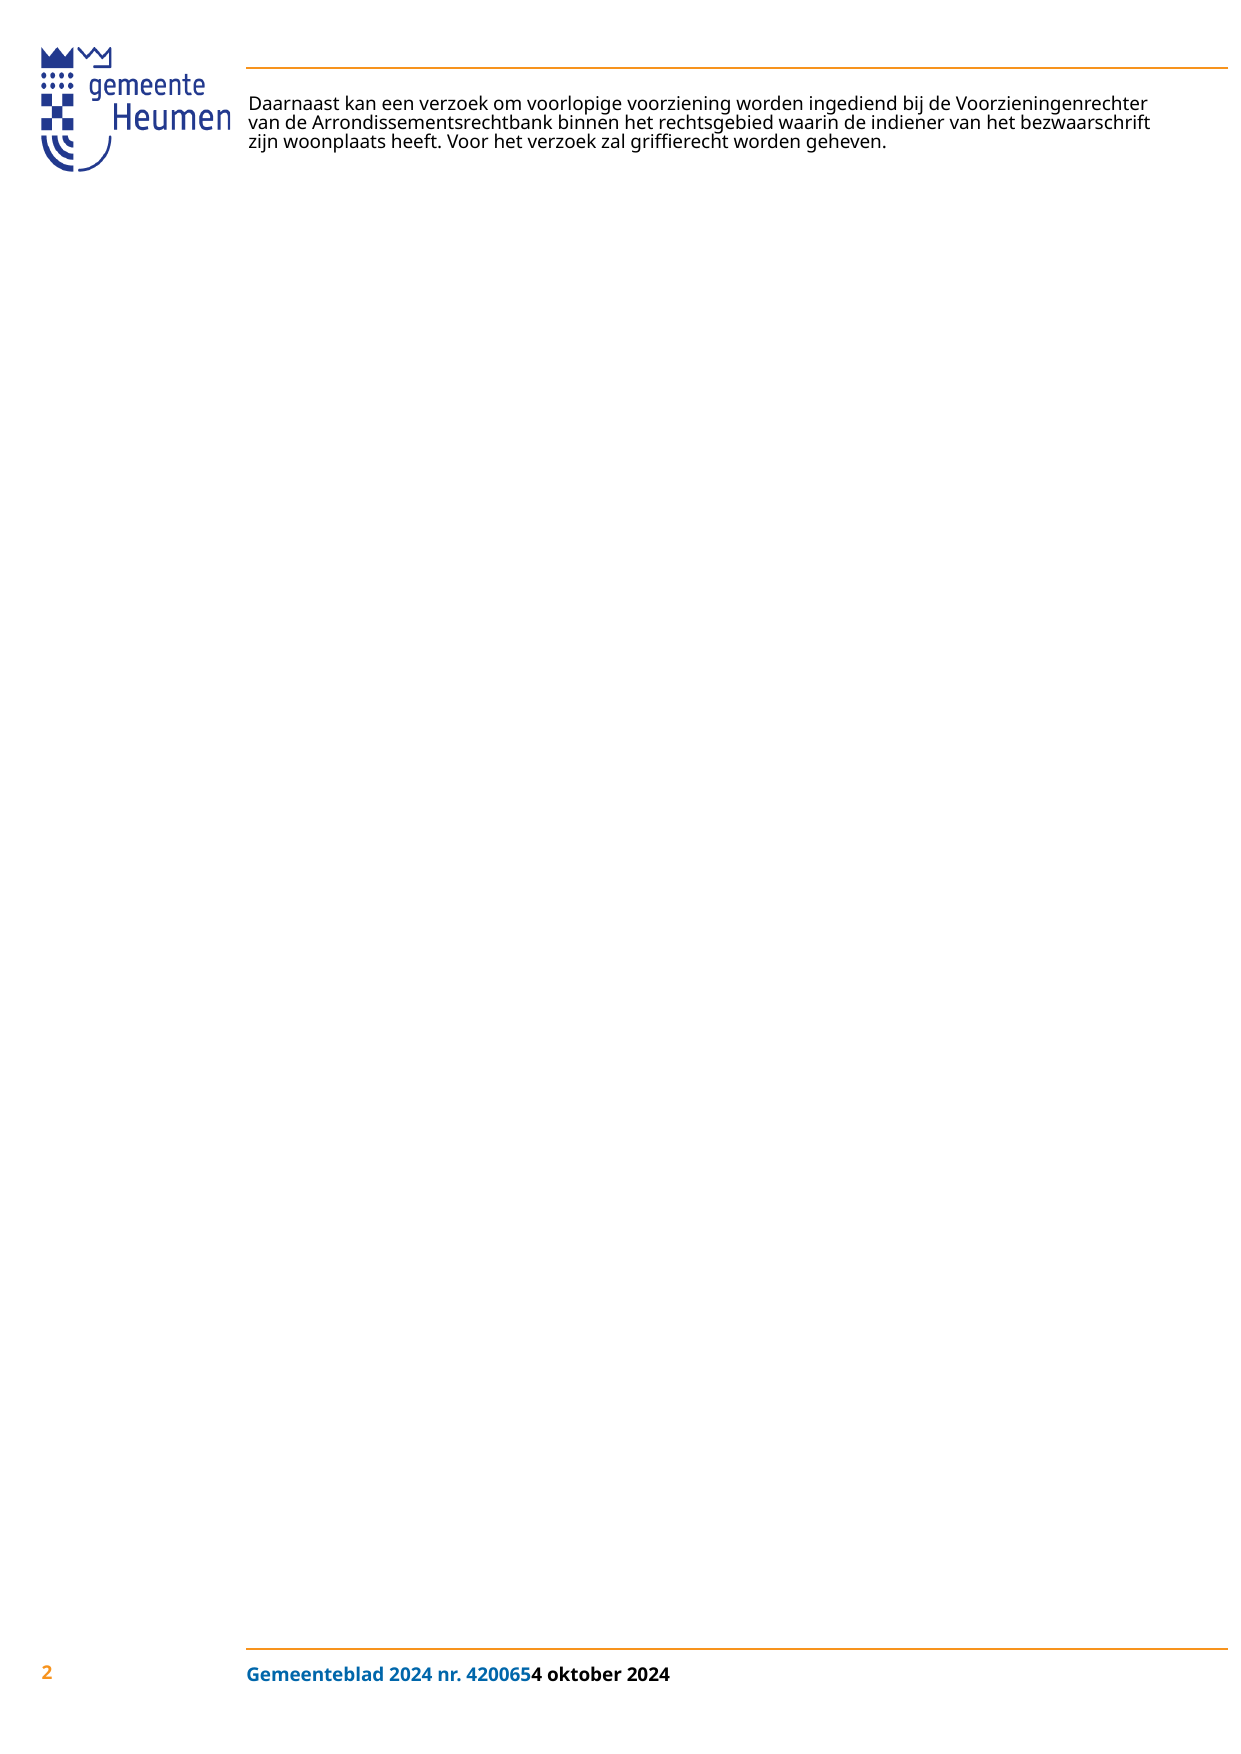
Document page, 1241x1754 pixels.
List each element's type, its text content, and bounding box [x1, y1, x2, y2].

picture [41, 47, 231, 172]
text Daarnaast kan een verzoek om voorlopige voorziening worden ingediend bij de Voorzieningenrechter van de Arrondissementsrechtbank binnen het rechtsgebied waarin de indiener van het bezwaarschrift zijn woonplaats heeft. Voor het verzoek zal griffierecht worden geheven. [248, 95, 1152, 153]
